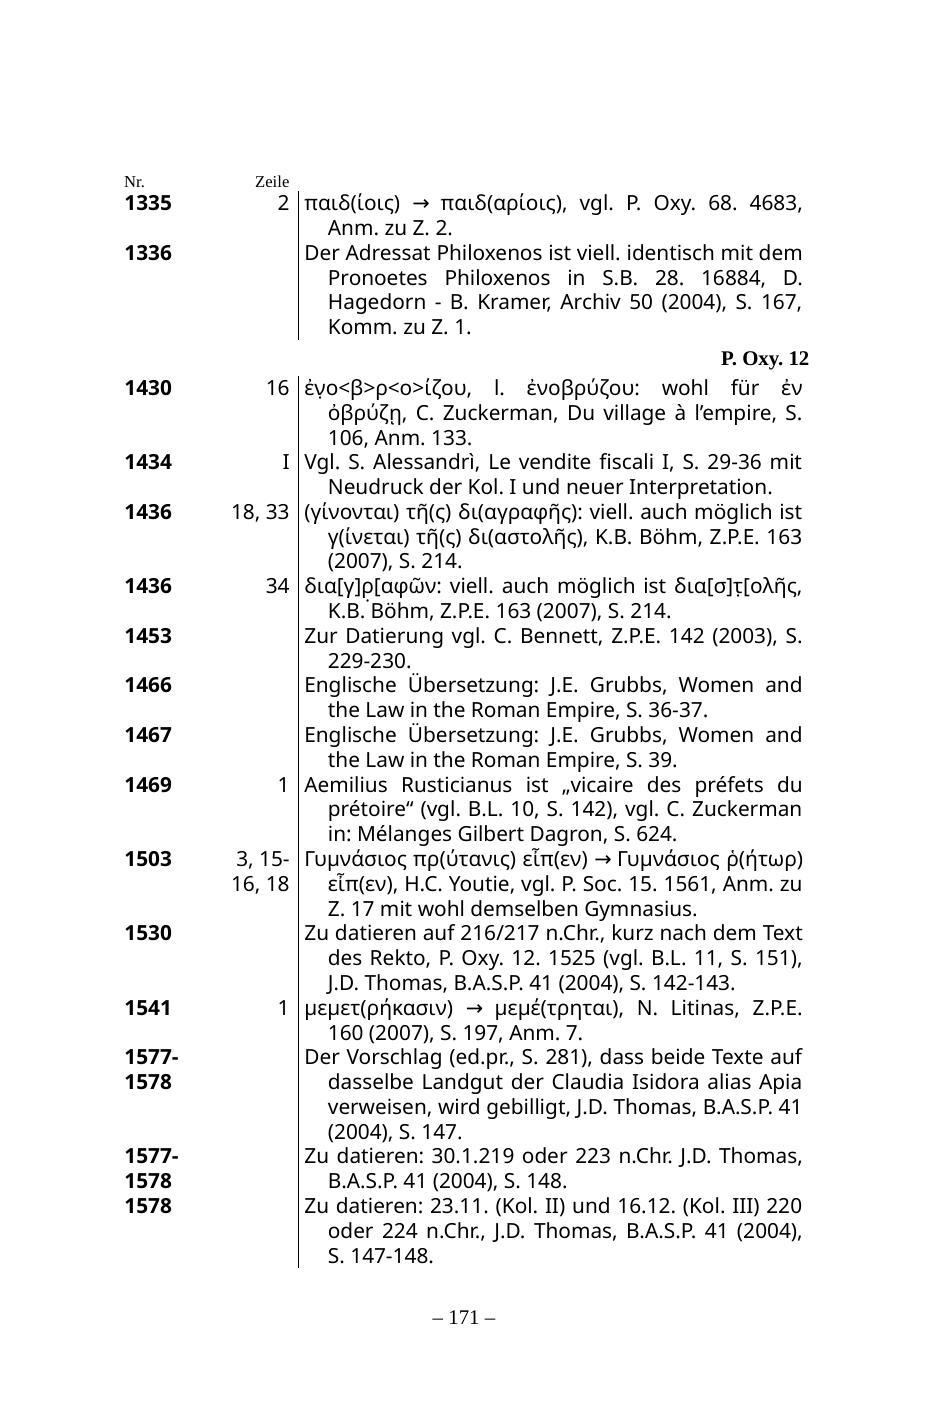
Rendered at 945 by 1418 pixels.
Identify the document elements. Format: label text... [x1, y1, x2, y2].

table_cell Zu datieren: 23.11. (Kol. II) und 16.12. (Kol. III) 220 oder 224 n.Chr., J.D. Thomas, B.A.S.P. 41 (2004), S. 147-148. [299, 1194, 809, 1268]
table_cell 1541 [118, 995, 207, 1045]
table_cell Zu datieren: 30.1.219 oder 223 n.Chr. J.D. Thomas, B.A.S.P. 41 (2004), S. 148. [299, 1144, 809, 1194]
table_cell [207, 673, 298, 723]
table_cell 1336 [118, 240, 207, 339]
table_cell [207, 624, 298, 673]
table_cell 1434 [118, 450, 207, 499]
table_cell 2 [207, 191, 298, 240]
table_cell [207, 1194, 298, 1268]
table_cell Der Adressat Philoxenos ist viell. identisch mit dem Pronoetes Philoxenos in S.B. 28. 16884, D. Hagedorn - B. Kramer, Archiv 50 (2004), S. 167, Komm. zu Z. 1. [299, 240, 809, 339]
subtitle P. Oxy. 12 [118, 346, 809, 369]
table_cell 1530 [118, 921, 207, 995]
table_cell [207, 723, 298, 772]
table_cell 34 [207, 574, 298, 623]
table_header ἐν̣ο<β>ρ<ο>ίζου, l. ἐνοβρύζου: wohl für ἐν ὀβρύζῃ, C. Zuckerman, Du village à l’empire, S. 106, Anm. 133. [299, 376, 809, 450]
table_cell [207, 1045, 298, 1144]
table_cell 1577-1578 [118, 1144, 207, 1194]
table_cell Englische Übersetzung: J.E. Grubbs, Women and the Law in the Roman Empire, S. 39. [299, 723, 809, 772]
table_cell 1453 [118, 624, 207, 673]
table_cell (γίνονται) τῆ(ς) δι(αγραφῆς): viell. auch möglich ist γ(ίνεται) τῆ(ς) δι(αστολῆς), K.B. Böhm, Z.P.E. 163 (2007), S. 214. [299, 500, 809, 574]
table_cell 18, 33 [207, 500, 298, 574]
table_header 1430 [118, 376, 207, 450]
table_cell παιδ(ίοις) → παιδ(αρίοις), vgl. P. Oxy. 68. 4683, Anm. zu Z. 2. [299, 191, 809, 240]
table_cell 1469 [118, 772, 207, 847]
table_cell δια[γ]ρ̣[αφῶν: viell. auch möglich ist δια[σ]τ̣[ολῆς, K.B. Böhm, Z.P.E. 163 (2007), S. 214. [299, 574, 809, 623]
table_cell 1578 [118, 1194, 207, 1268]
table_cell Zur Datierung vgl. C. Bennett, Z.P.E. 142 (2003), S. 229-230. [299, 624, 809, 673]
table_cell 1577-1578 [118, 1045, 207, 1144]
table_cell [207, 240, 298, 339]
table_cell 1466 [118, 673, 207, 723]
table_cell Γυμνάσιος πρ(ύτανις) εἶπ(εν) → Γυμνάσιος ῥ(ήτωρ) εἶπ(εν), H.C. Youtie, vgl. P. Soc. 15. 1561, Anm. zu Z. 17 mit wohl demselben Gymnasius. [299, 847, 809, 921]
table_cell 3, 15-16, 18 [207, 847, 298, 921]
table_cell Englische Übersetzung: J.E. Grubbs, Women and the Law in the Roman Empire, S. 36-37. [299, 673, 809, 723]
table_header 16 [207, 376, 298, 450]
table_cell Aemilius Rusticianus ist „vicaire des préfets du prétoire“ (vgl. B.L. 10, S. 142), vgl. C. Zuckerman in: Mélanges Gilbert Dagron, S. 624. [299, 772, 809, 847]
table_cell Zu datieren auf 216/217 n.Chr., kurz nach dem Text des Rekto, P. Oxy. 12. 1525 (vgl. B.L. 11, S. 151), J.D. Thomas, B.A.S.P. 41 (2004), S. 142-143. [299, 921, 809, 995]
table_cell μεμετ(ρήκασιν) → μεμέ(τρηται), N. Litinas, Z.P.E. 160 (2007), S. 197, Anm. 7. [299, 995, 809, 1045]
table_cell Der Vorschlag (ed.pr., S. 281), dass beide Texte auf dasselbe Landgut der Claudia Isidora alias Apia verweisen, wird gebilligt, J.D. Thomas, B.A.S.P. 41 (2004), S. 147. [299, 1045, 809, 1144]
table_cell 1503 [118, 847, 207, 921]
table_cell Vgl. S. Alessandrì, Le vendite fiscali I, S. 29-36 mit Neudruck der Kol. I und neuer Interpretation. [299, 450, 809, 499]
table_cell I [207, 450, 298, 499]
table_cell [207, 1144, 298, 1194]
table_cell 1436 [118, 500, 207, 574]
table_cell 1 [207, 772, 298, 847]
table_cell 1436 [118, 574, 207, 623]
table_cell [207, 921, 298, 995]
table_cell 1467 [118, 723, 207, 772]
table_cell 1335 [118, 191, 207, 240]
table_cell 1 [207, 995, 298, 1045]
